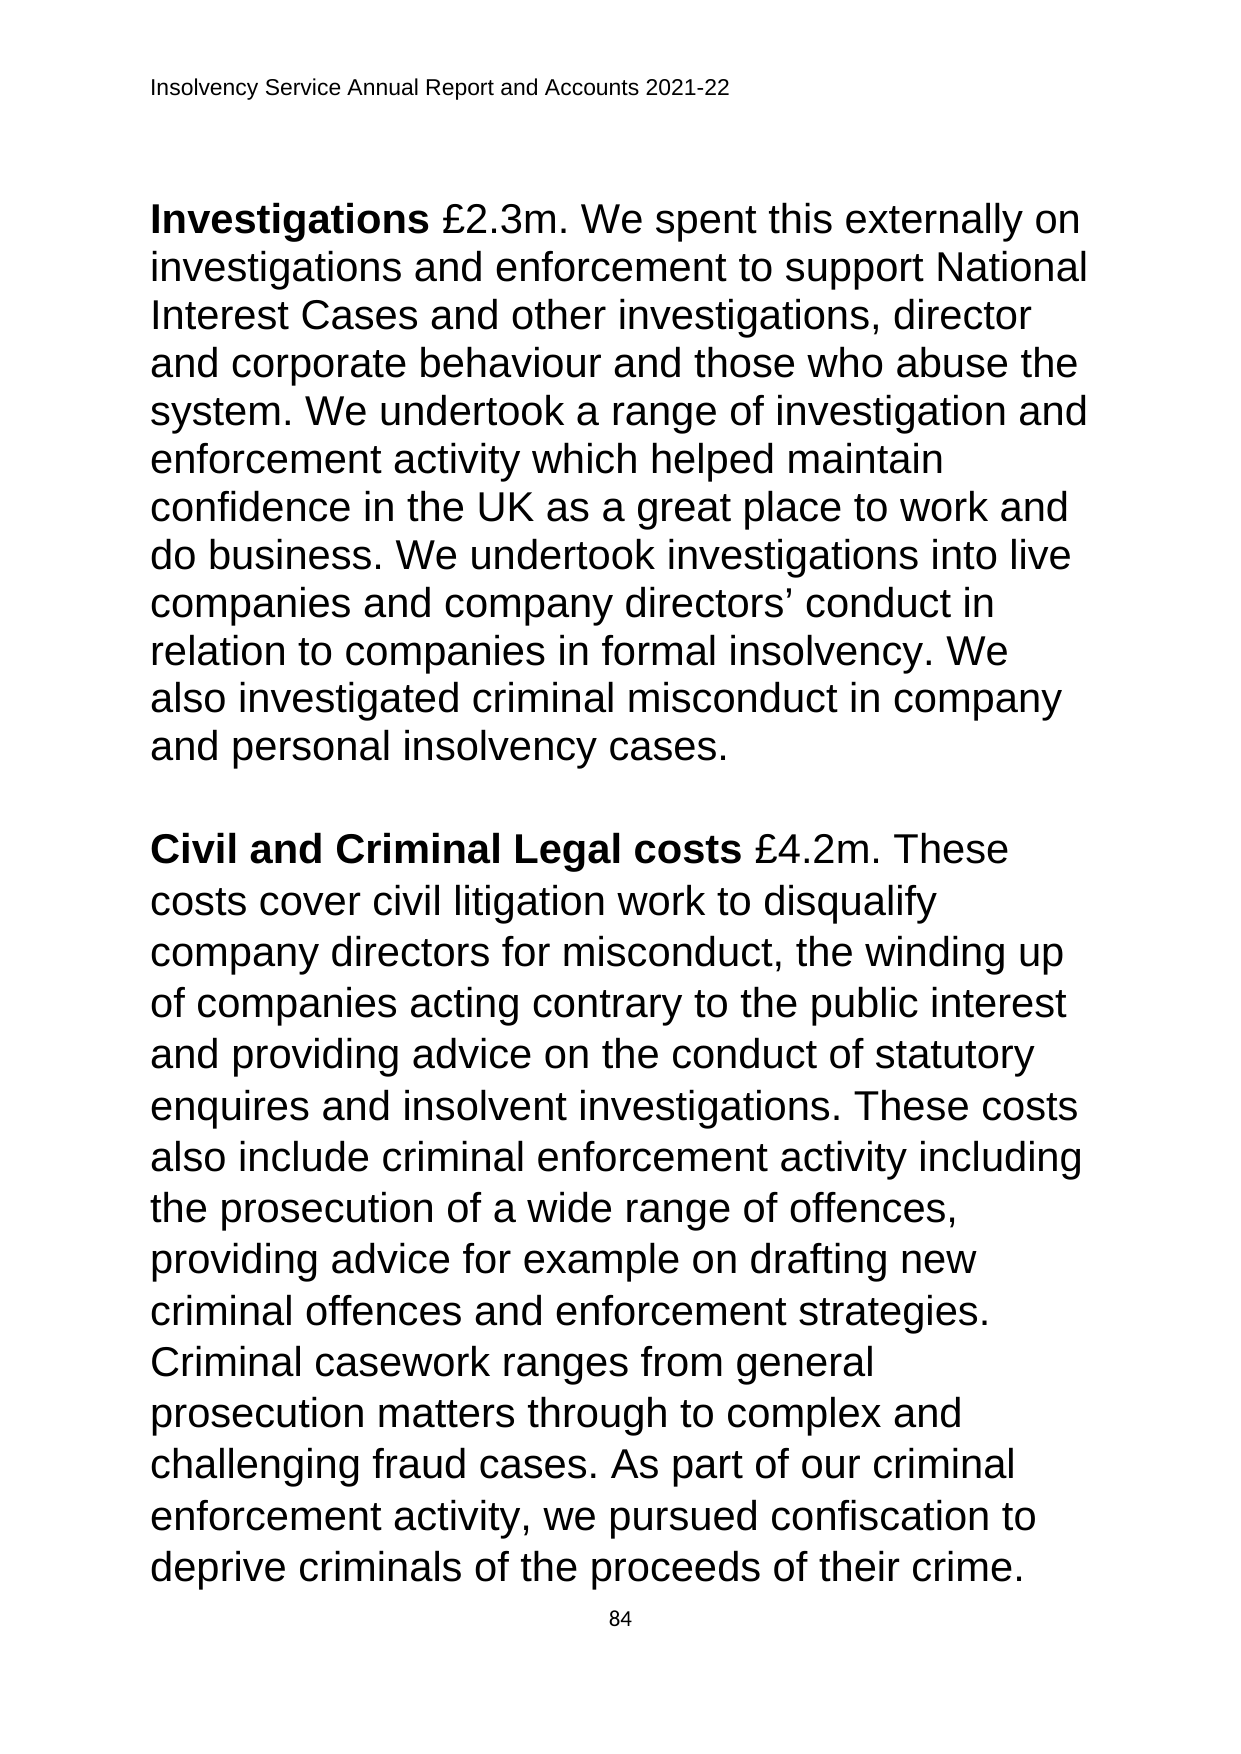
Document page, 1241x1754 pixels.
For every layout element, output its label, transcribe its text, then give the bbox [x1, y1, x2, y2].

text Investigations £2.3m. We spent this externally on investigations and enforcement to support National Interest Cases and other investigations, director and corporate behaviour and those who abuse the system. We undertook a range of investigation and enforcement activity which helped maintain confidence in the UK as a great place to work and do business. We undertook investigations into live companies and company directors’ conduct in relation to companies in formal insolvency. We also investigated criminal misconduct in company and personal insolvency cases. [150, 195, 1090, 770]
text Civil and Criminal Legal costs £4.2m. These costs cover civil litigation work to disqualify company directors for misconduct, the winding up of companies acting contrary to the public interest and providing advice on the conduct of statutory enquires and insolvent investigations. These costs also include criminal enforcement activity including the prosecution of a wide range of offences, providing advice for example on drafting new criminal offences and enforcement strategies. Criminal casework ranges from general prosecution matters through to complex and challenging fraud cases. As part of our criminal enforcement activity, we pursued confiscation to deprive criminals of the proceeds of their crime. [150, 825, 1090, 1590]
